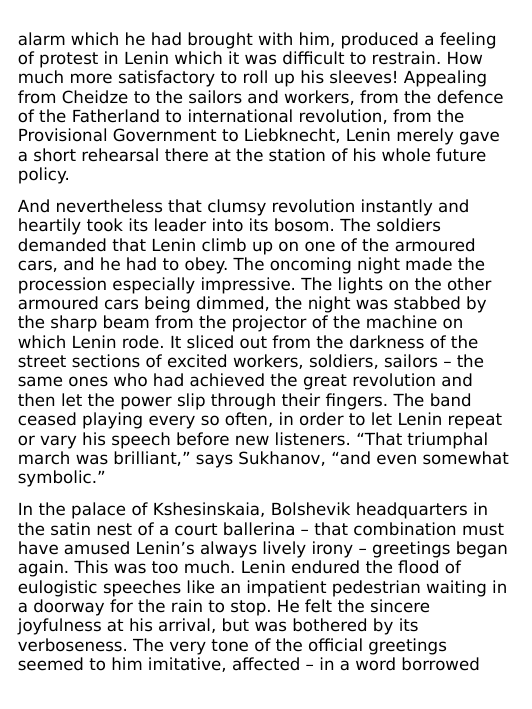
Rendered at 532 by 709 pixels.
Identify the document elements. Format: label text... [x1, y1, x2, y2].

text And nevertheless that clumsy revolution instantly and heartily took its leader into its bosom. The soldiers demanded that Lenin climb up on one of the armoured cars, and he had to obey. The oncoming night made the procession especially impressive. The lights on the other armoured cars being dimmed, the night was stabbed by the sharp beam from the projector of the machine on which Lenin rode. It sliced out from the darkness of the street sections of excited workers, soldiers, sailors – the same ones who had achieved the great revolution and then let the power slip through their fingers. The band ceased playing every so often, in order to let Lenin repeat or vary his speech before new listeners. “That triumphal march was brilliant,” says Sukhanov, “and even somewhat symbolic.” [18, 197, 514, 488]
text alarm which he had brought with him, produced a feeling of protest in Lenin which it was difficult to restrain. How much more satisfactory to roll up his sleeves! Appealing from Cheidze to the sailors and workers, from the defence of the Fatherland to international revolution, from the Provisional Government to Liebknecht, Lenin merely gave a short rehearsal there at the station of his whole future policy. [18, 29, 514, 184]
text In the palace of Kshesinskaia, Bolshevik headquarters in the satin nest of a court ballerina – that combination must have amused Lenin’s always lively irony – greetings began again. This was too much. Lenin endured the flood of eulogistic speeches like an impatient pedestrian waiting in a doorway for the rain to stop. He felt the sincere joyfulness at his arrival, but was bothered by its verboseness. The very tone of the official greetings seemed to him imitative, affected – in a word borrowed [18, 500, 514, 674]
